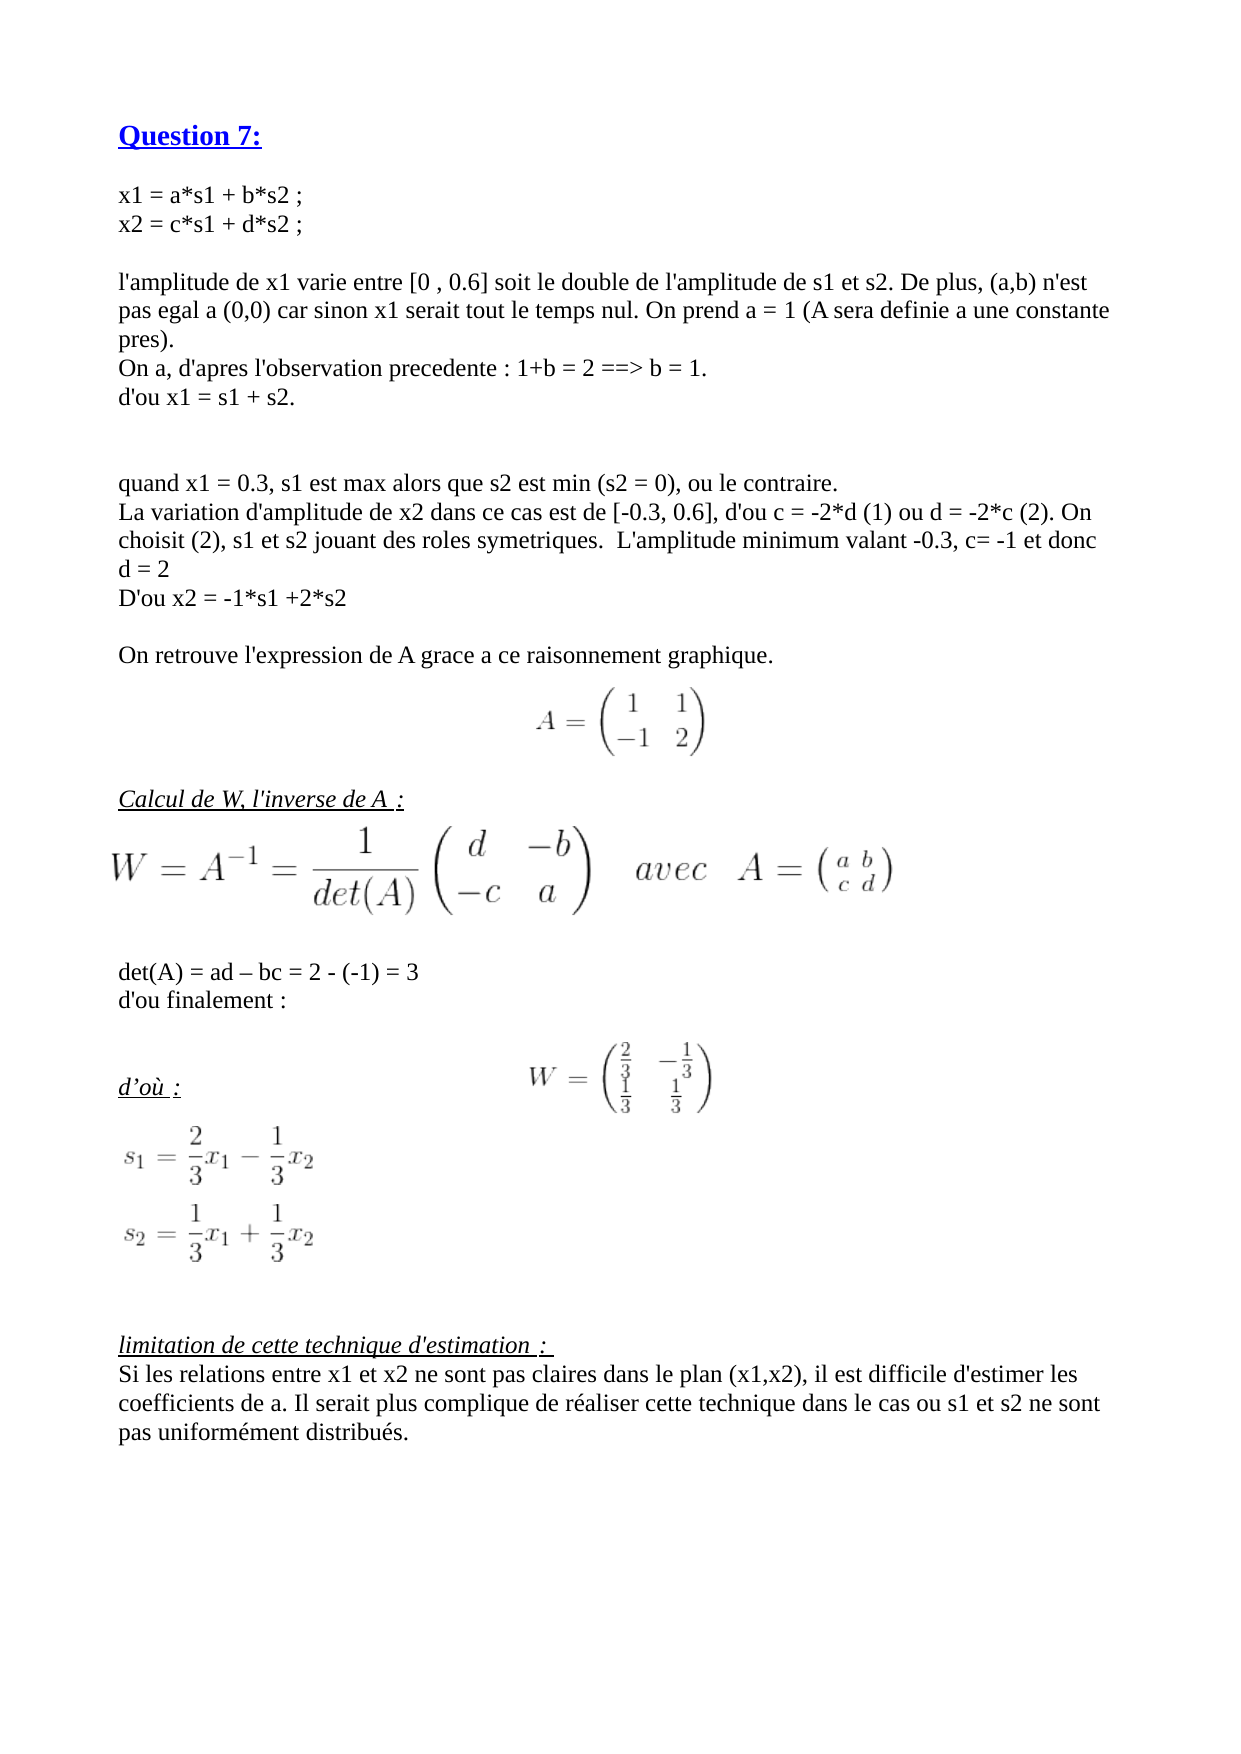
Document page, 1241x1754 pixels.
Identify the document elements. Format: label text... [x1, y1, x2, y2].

text Si les relations entre x1 et x2 ne sont pas claires dans le plan (x1,x2), il est difficile d'estimer les coefficients de a. Il serait plus complique de réaliser cette technique dans le cas ou s1 et s2 ne sont pas uniformément distribués. [118, 1359, 1122, 1445]
text [712, 1072, 1122, 1100]
picture [123, 1126, 313, 1185]
text limitation de cette technique d'estimation : [118, 1330, 1122, 1359]
text Calcul de W, l'inverse de A : [118, 784, 1122, 813]
text Question 7: [118, 118, 1122, 152]
text d’où : [118, 1072, 528, 1100]
text x1 = a*s1 + b*s2 ; [118, 180, 1122, 209]
picture [111, 826, 893, 917]
text d'ou x1 = s1 + s2. [118, 382, 1122, 410]
text La variation d'amplitude de x2 dans ce cas est de [-0.3, 0.6], d'ou c = -2*d (1) ou d = -2*c (2). On choisit (2), s1 et s2 jouant des roles symetriques. L'amplitude minimum valant -0.3, c= -1 et donc [118, 497, 1122, 554]
text d = 2 [118, 554, 1122, 583]
text d'ou finalement : [118, 985, 1122, 1014]
text l'amplitude de x1 varie entre [0 , 0.6] soit le double de l'amplitude de s1 et s2. De plus, (a,b) n'est pas egal a (0,0) car sinon x1 serait tout le temps nul. On prend a = 1 (A sera definie a une constante pres). [118, 267, 1122, 353]
picture [123, 1204, 313, 1262]
text On a, d'apres l'observation precedente : 1+b = 2 ==> b = 1. [118, 353, 1122, 382]
picture [535, 687, 705, 758]
text x2 = c*s1 + d*s2 ; [118, 209, 1122, 238]
text D'ou x2 = -1*s1 +2*s2 [118, 583, 1122, 612]
text det(A) = ad – bc = 2 - (-1) = 3 [118, 957, 1122, 985]
text quand x1 = 0.3, s1 est max alors que s2 est min (s2 = 0), ou le contraire. [118, 468, 1122, 497]
text On retrouve l'expression de A grace a ce raisonnement graphique. [118, 640, 1122, 669]
picture [528, 1042, 712, 1115]
